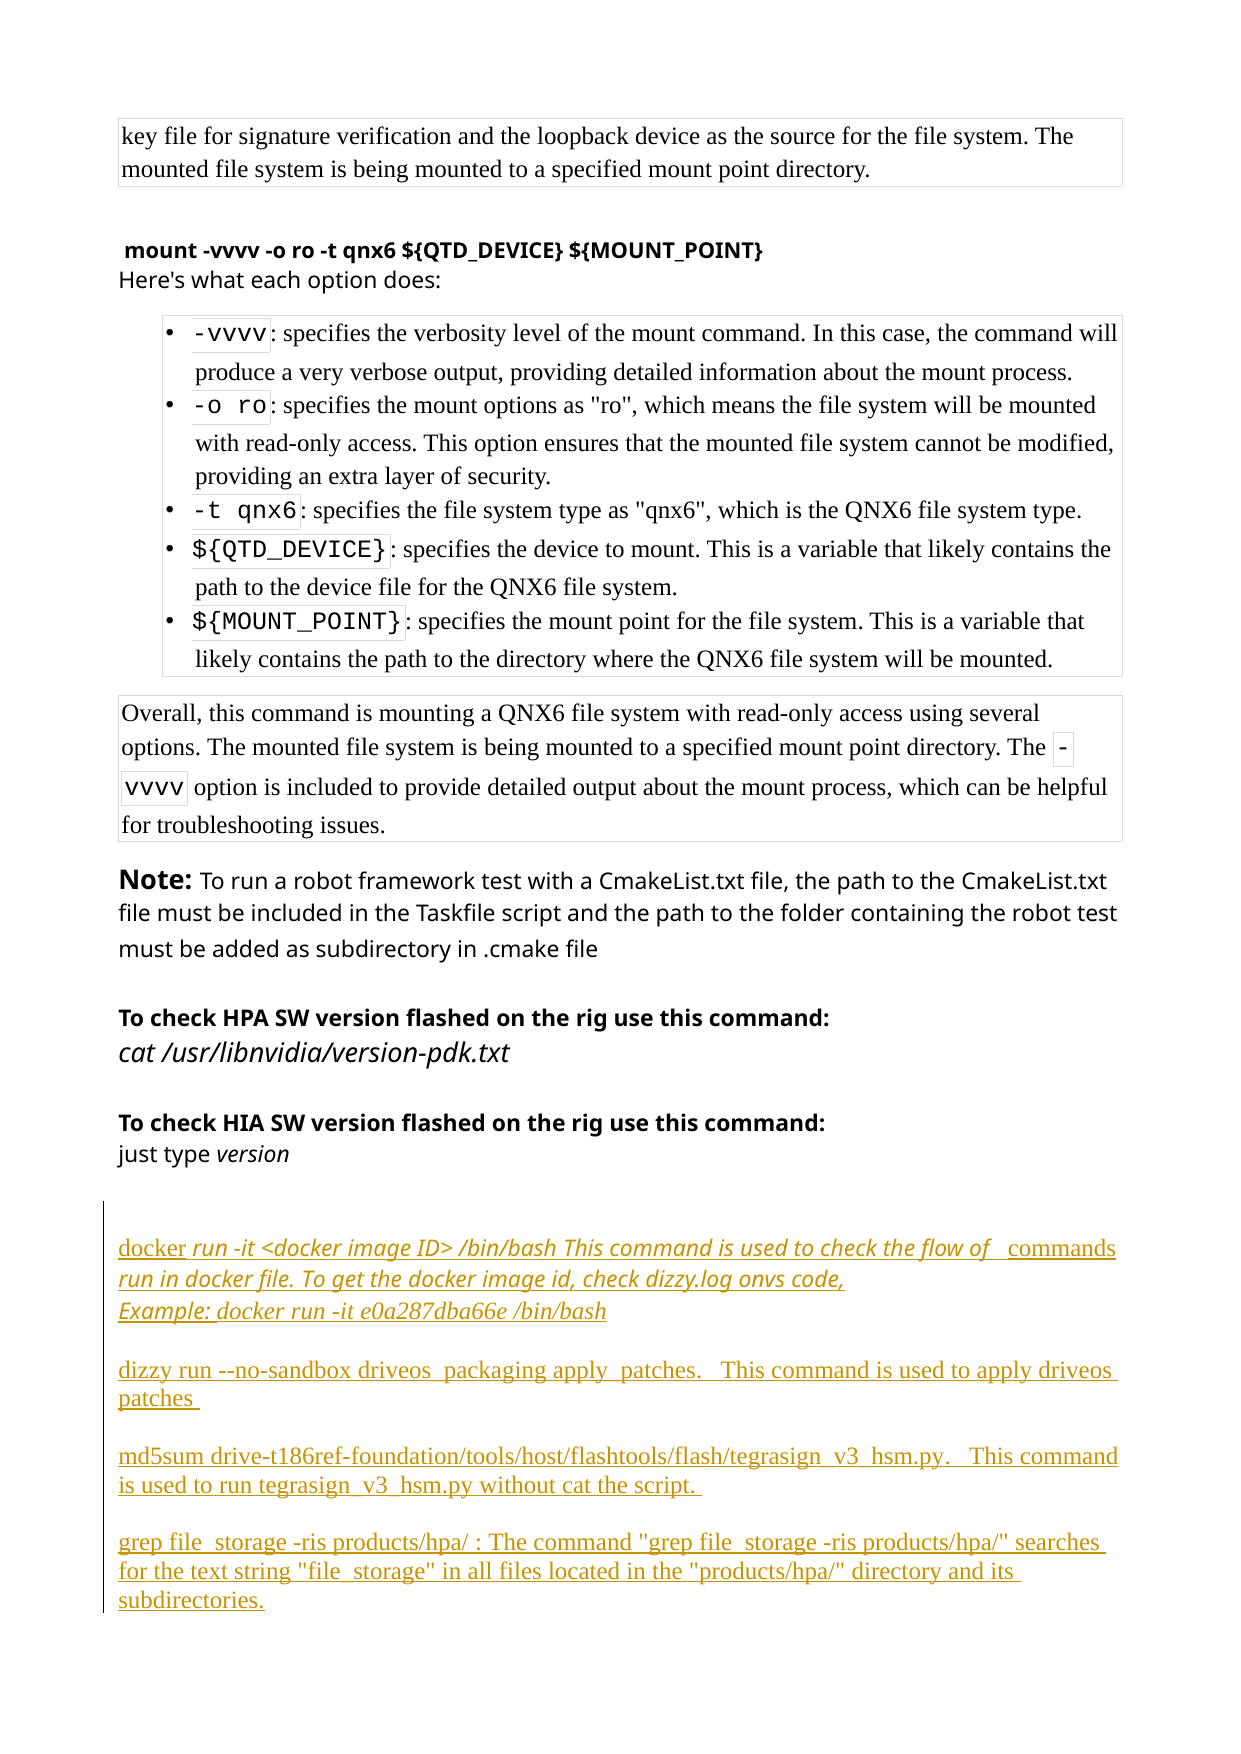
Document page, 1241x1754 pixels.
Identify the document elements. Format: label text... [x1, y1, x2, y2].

text To check HPA SW version flashed on the rig use this command: [118, 1002, 1122, 1033]
text Example: docker run -it e0a287dba66e /bin/bash [118, 1295, 1122, 1326]
list ${QTD_DEVICE}: specifies the device to mount. This is a variable that likely contains the path to the device file for the QNX6 file system. [163, 531, 1122, 601]
text key file for signature verification and the loopback device as the source for the file system. The mounted file system is being mounted to a specified mount point directory. [119, 119, 1122, 186]
text Overall, this command is mounting a QNX6 file system with read-only access using several options. The mounted file system is being mounted to a specified mount point directory. The -vvvv option is included to provide detailed output about the mount process, which can be helpful for troubleshooting issues. [119, 696, 1122, 841]
text mount -vvvv -o ro -t qnx6 ${QTD_DEVICE} ${MOUNT_POINT} [118, 234, 1122, 264]
list -o ro: specifies the mount options as "ro", which means the file system will be mounted with read-only access. This option ensures that the mounted file system cannot be modified, providing an extra layer of security. [163, 387, 1122, 490]
text docker run -it <docker image ID> /bin/bash This command is used to check the flow of commands run in docker file. To get the docker image id, check dizzy.log onvs code, [118, 1232, 1122, 1295]
text md5sum drive-t186ref-foundation/tools/host/flashtools/flash/tegrasign_v3_hsm.py. This command is used to run tegrasign_v3_hsm.py without cat the script. [118, 1441, 1122, 1498]
text just type version [118, 1138, 1122, 1170]
text cat /usr/libnvidia/version-pdk.txt [118, 1033, 1122, 1070]
text dizzy run --no-sandbox driveos_packaging apply_patches. This command is used to apply driveos patches [118, 1355, 1122, 1412]
list ${MOUNT_POINT}: specifies the mount point for the file system. This is a variable that likely contains the path to the directory where the QNX6 file system will be mounted. [163, 602, 1122, 676]
list -vvvv: specifies the verbosity level of the mount command. In this case, the command will produce a very verbose output, providing detailed information about the mount process. [163, 316, 1122, 385]
text Here's what each option does: [118, 264, 1122, 296]
text Note: To run a robot framework test with a CmakeList.txt file, the path to the CmakeList.txt file must be included in the Taskfile script and the path to the folder containing the robot test must be added as subdirectory in .cmake file [118, 860, 1122, 965]
list -t qnx6: specifies the file system type as "qnx6", which is the QNX6 file system type. [163, 491, 1122, 529]
text grep file_storage -ris products/hpa/ : The command "grep file_storage -ris products/hpa/" searches for the text string "file_storage" in all files located in the "products/hpa/" directory and its subdirectories. [118, 1527, 1122, 1613]
text To check HIA SW version flashed on the rig use this command: [118, 1107, 1122, 1138]
